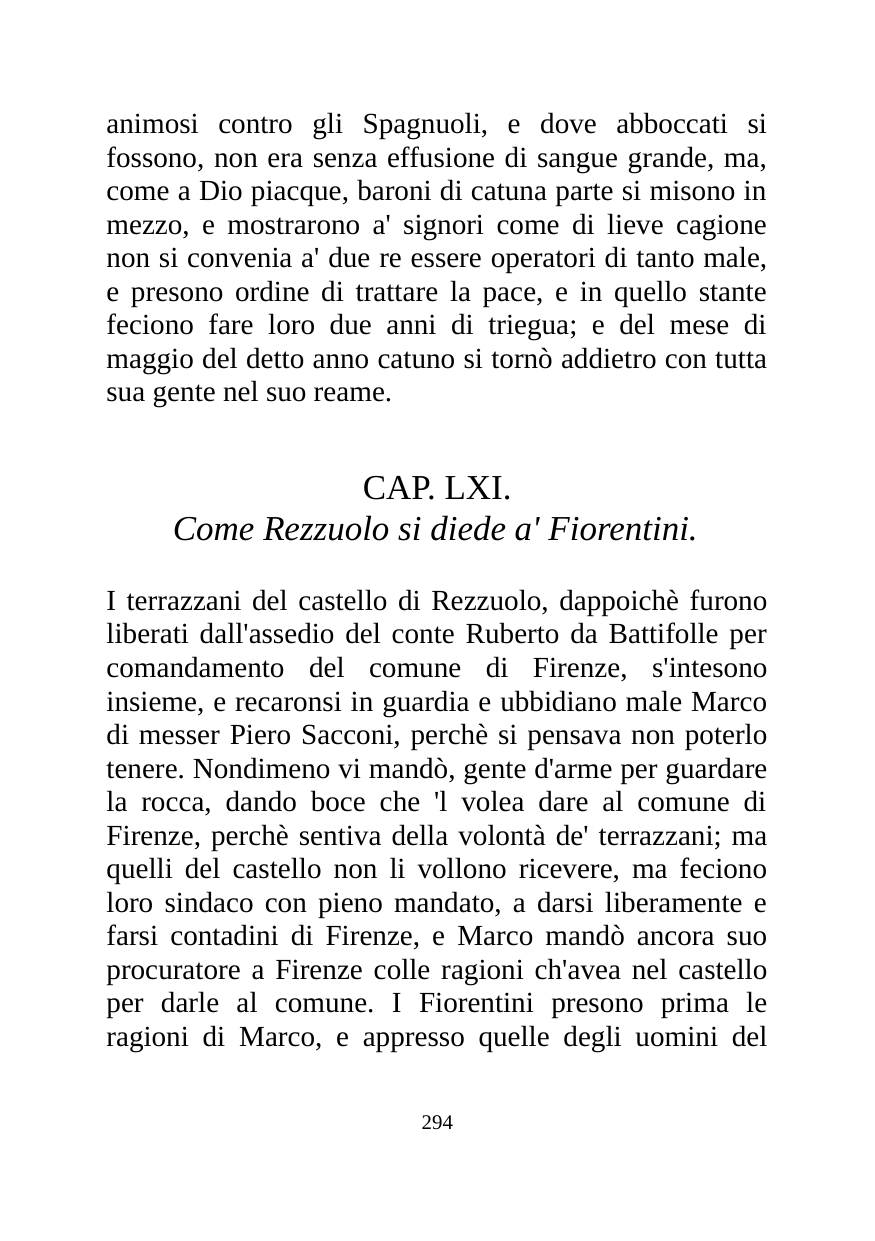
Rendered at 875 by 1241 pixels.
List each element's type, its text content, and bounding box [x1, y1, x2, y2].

text I terrazzani del castello di Rezzuolo, dappoichè furono liberati dall'assedio del conte Ruberto da Battifolle per comandamento del comune di Firenze, s'intesono insieme, e recaronsi in guardia e ubbidiano male Marco di messer Piero Sacconi, perchè si pensava non poterlo tenere. Nondimeno vi mandò, gente d'arme per guardare la rocca, dando boce che 'l volea dare al comune di Firenze, perchè sentiva della volontà de' terrazzani; ma quelli del castello non li vollono ricevere, ma feciono loro sindaco con pieno mandato, a darsi liberamente e farsi contadini di Firenze, e Marco mandò ancora suo procuratore a Firenze colle ragioni ch'avea nel castello per darle al comune. I Fiorentini presono prima le ragioni di Marco, e appresso quelle degli uomini del [106, 583, 768, 1053]
text animosi contro gli Spagnuoli, e dove abboccati si fossono, non era senza effusione di sangue grande, ma, come a Dio piacque, baroni di catuna parte si misono in mezzo, e mostrarono a' signori come di lieve cagione non si convenia a' due re essere operatori di tanto male, e presono ordine di trattare la pace, e in quello stante feciono fare loro due anni di triegua; e del mese di maggio del detto anno catuno si tornò addietro con tutta sua gente nel suo reame. [106, 106, 768, 408]
subtitle CAP. LXI. Come Rezzuolo si diede a' Fiorentini. [106, 467, 768, 548]
